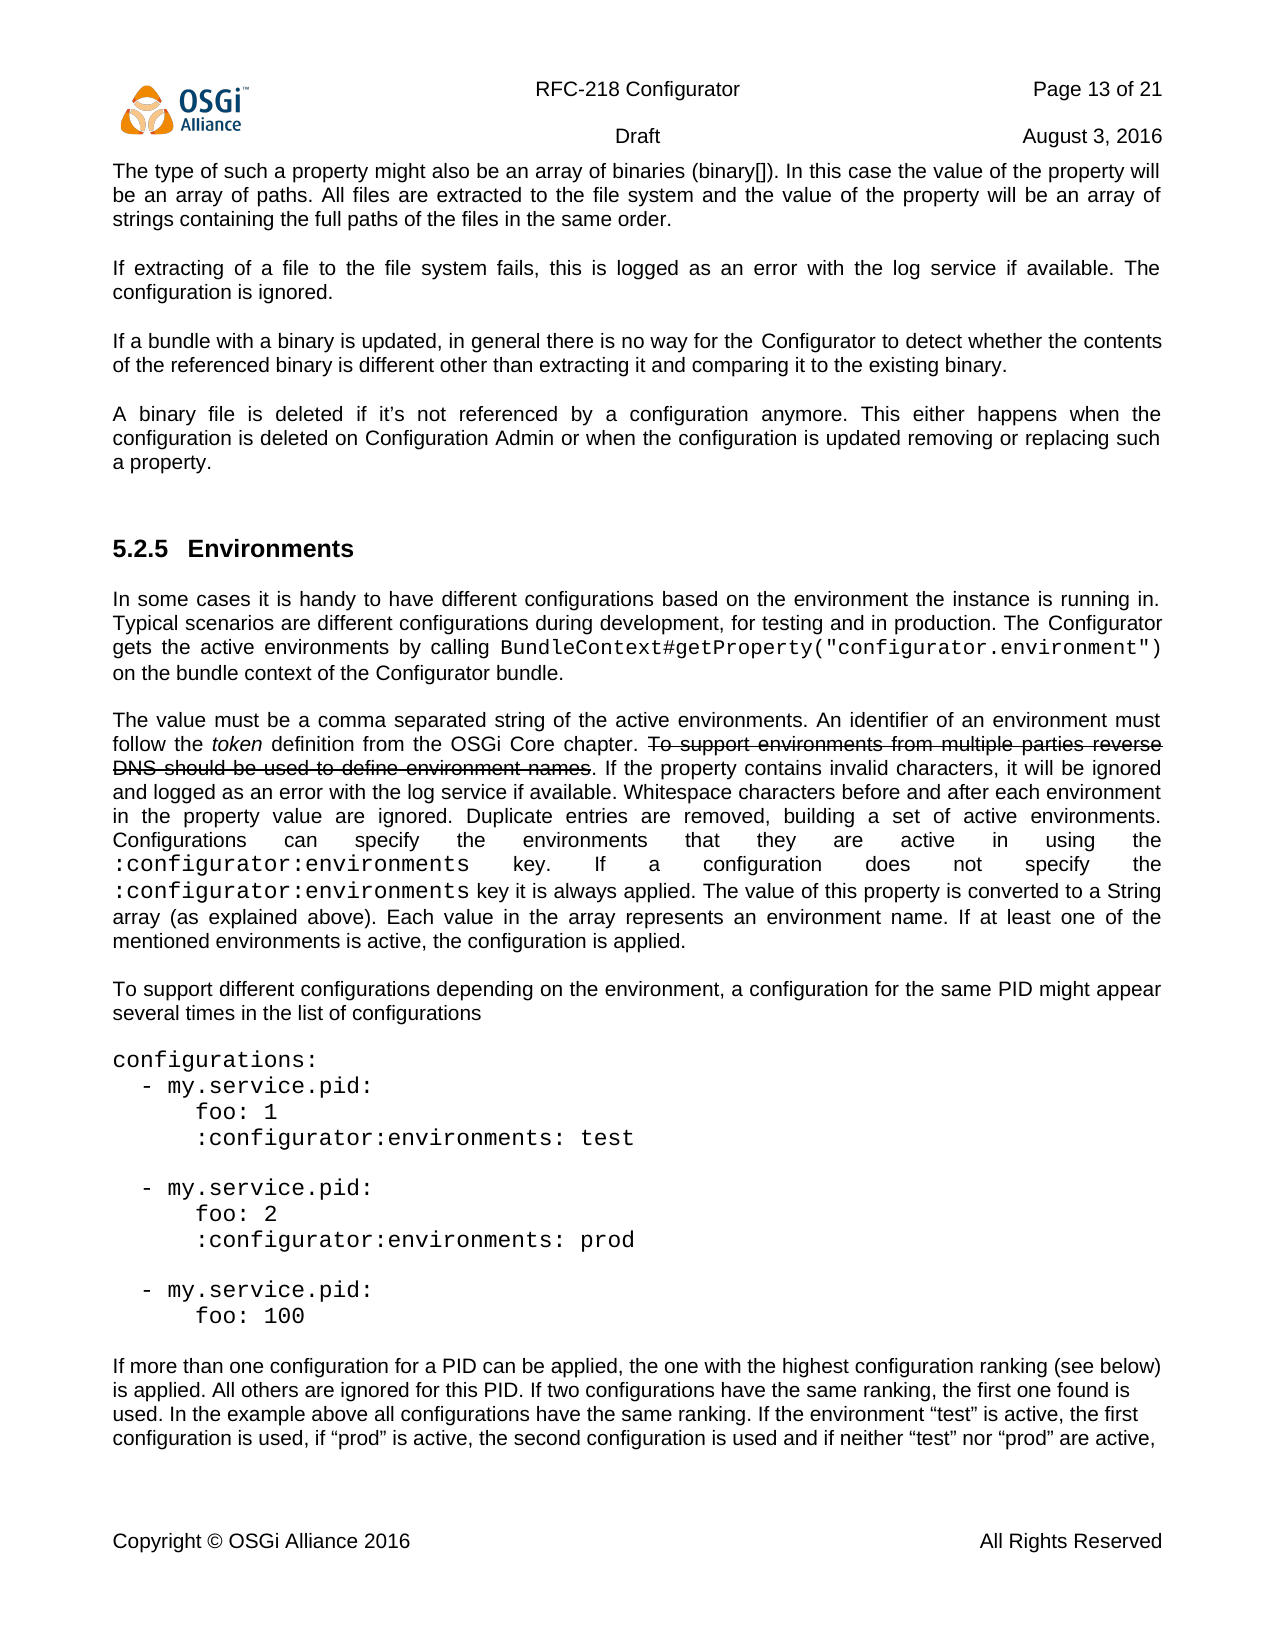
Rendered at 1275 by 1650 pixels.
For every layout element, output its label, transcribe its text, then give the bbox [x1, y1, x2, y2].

text A binary file is deleted if it’s not referenced by a configuration anymore. This either happens when the configuration is deleted on Configuration Admin or when the configuration is updated removing or replacing such a property. [112, 402, 1162, 473]
text The value must be a comma separated string of the active environments. An identifier of an environment must follow the token definition from the OSGi Core chapter. To support environments from multiple parties reverse DNS should be used to define environment names. If the property contains invalid characters, it will be ignored and logged as an error with the log service if available. Whitespace characters before and after each environment in the property value are ignored. Duplicate entries are removed, building a set of active environments. Configurations can specify the environments that they are active in using the :configurator:environments key. If a configuration does not specify the :configurator:environments key it is always applied. The value of this property is converted to a String array (as explained above). Each value in the array represents an environment name. If at least one of the mentioned environments is active, the configuration is applied. [112, 708, 1162, 953]
text If more than one configuration for a PID can be applied, the one with the highest configuration ranking (see below) is applied. All others are ignored for this PID. If two configurations have the same ranking, the first one found is used. In the example above all configurations have the same ranking. If the environment “test” is active, the first configuration is used, if “prod” is active, the second configuration is used and if neither “test” nor “prod” are active, [112, 1354, 1162, 1450]
text If a bundle with a binary is updated, in general there is no way for the Configurator to detect whether the contents of the referenced binary is different other than extracting it and comparing it to the existing binary. [112, 329, 1162, 377]
text - my.service.pid: foo: 100 [112, 1278, 1162, 1354]
picture [113, 78, 257, 142]
text The type of such a property might also be an array of binaries (binary[]). In this case the value of the property will be an array of paths. All files are extracted to the file system and the value of the property will be an array of strings containing the full paths of the files in the same order. [112, 159, 1162, 231]
text In some cases it is handy to have different configurations based on the environment the instance is running in. Typical scenarios are different configurations during development, for testing and in production. The Configurator gets the active environments by calling BundleContext#getProperty("configurator.environment") on the bundle context of the Configurator bundle. [112, 587, 1162, 684]
subtitle Environments [112, 534, 1162, 563]
text If extracting of a file to the file system fails, this is logged as an error with the log service if available. The configuration is ignored. [112, 256, 1162, 304]
text - my.service.pid: foo: 2 :configurator:environments: prod [112, 1176, 1162, 1278]
text configurations: - my.service.pid: foo: 1 :configurator:environments: test [112, 1049, 1162, 1152]
text To support different configurations depending on the environment, a configuration for the same PID might appear several times in the list of configurations [112, 977, 1162, 1025]
